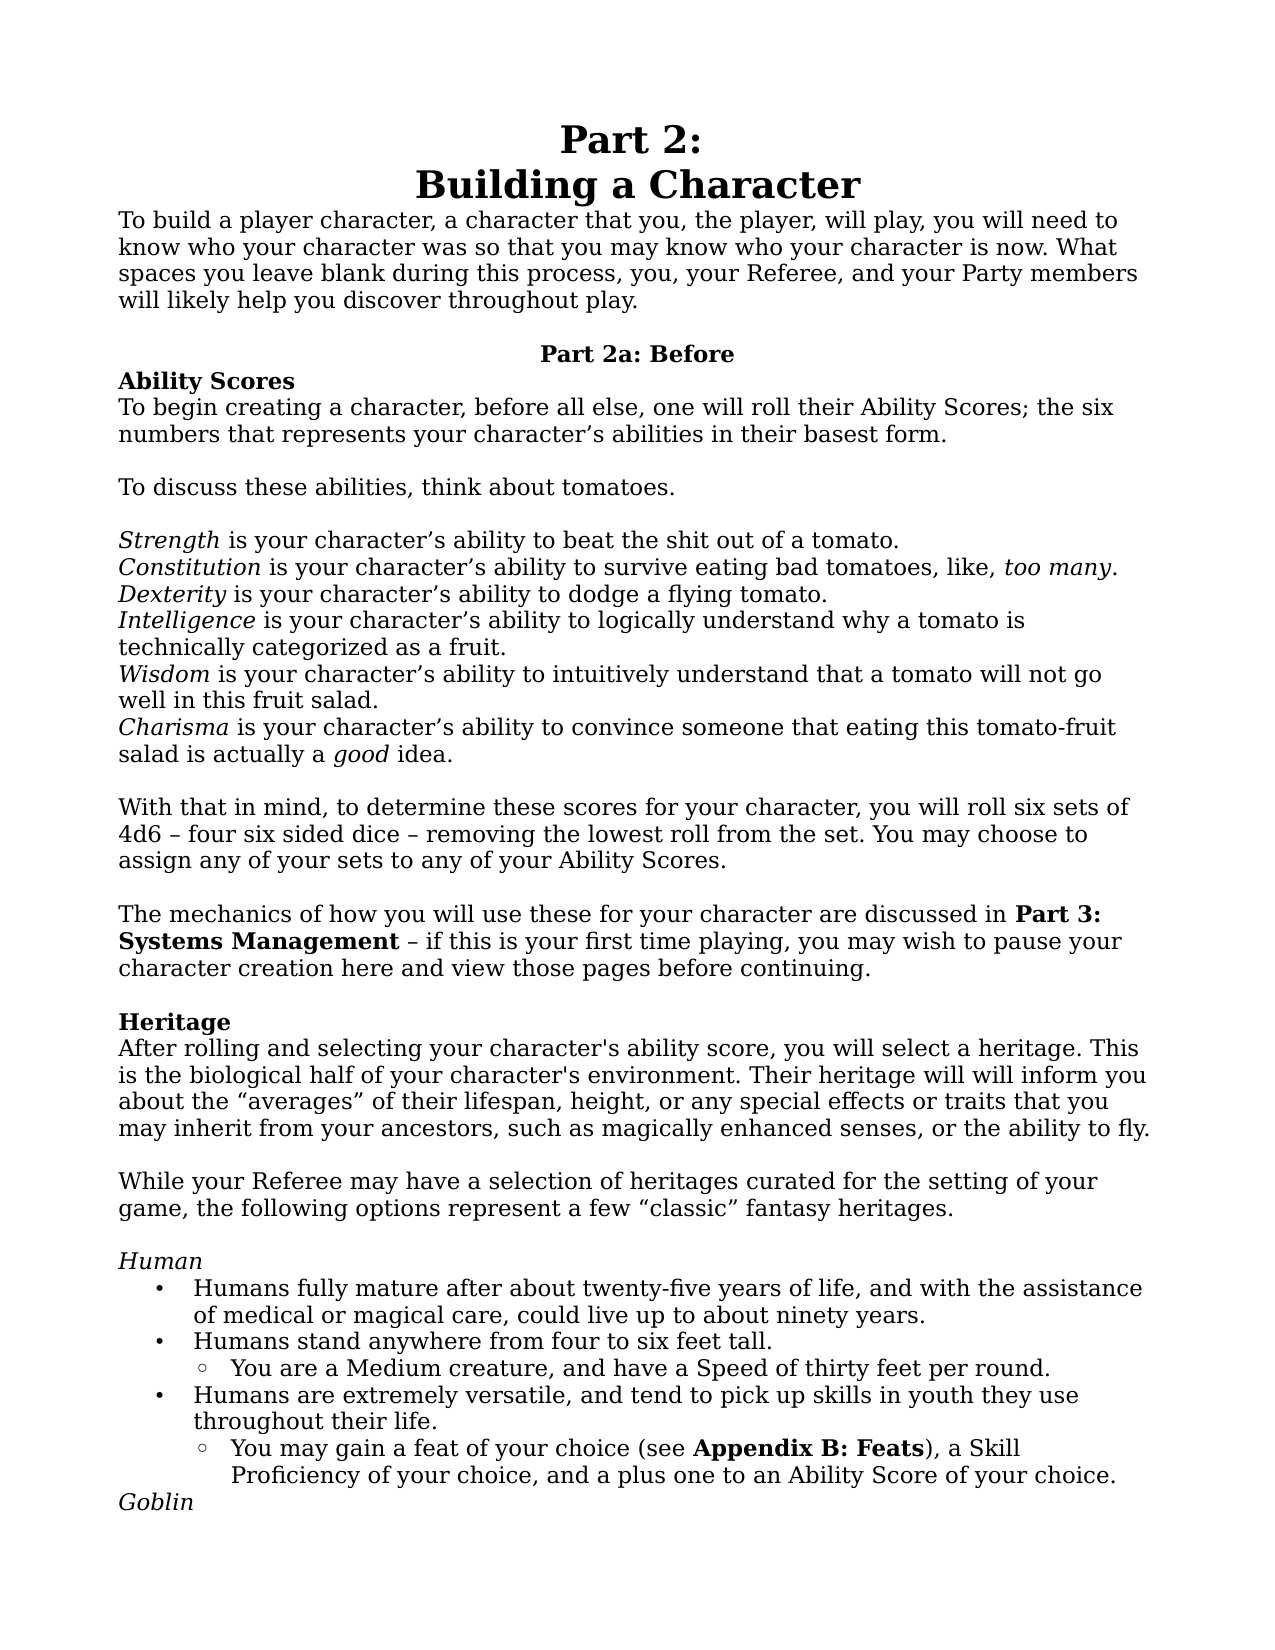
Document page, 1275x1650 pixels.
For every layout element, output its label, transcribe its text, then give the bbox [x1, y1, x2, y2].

text To build a player character, a character that you, the player, will play, you will need to know who your character was so that you may know who your character is now. What spaces you leave blank during this process, you, your Referee, and your Party members will likely help you discover throughout play. [118, 207, 1157, 314]
list Humans are extremely versatile, and tend to pick up skills in youth they use throughout their life. [156, 1382, 1157, 1435]
text Human [118, 1248, 1157, 1275]
text Ability Scores [118, 367, 1157, 394]
text Charisma is your character’s ability to convince someone that eating this tomato-fruit salad is actually a good idea. [118, 714, 1157, 768]
subtitle Building a Character [118, 163, 1157, 207]
list Humans stand anywhere from four to six feet tall. [156, 1328, 1157, 1355]
text Constitution is your character’s ability to survive eating bad tomatoes, like, too many. [118, 554, 1157, 581]
text With that in mind, to determine these scores for your character, you will roll six sets of 4d6 – four six sided dice – removing the lowest roll from the set. You may choose to assign any of your sets to any of your Ability Scores. [118, 794, 1157, 874]
text Heritage [118, 1008, 1157, 1035]
text Wisdom is your character’s ability to intuitively understand that a tomato will not go well in this fruit salad. [118, 661, 1157, 714]
list You may gain a feat of your choice (see Appendix B: Feats), a Skill Proficiency of your choice, and a plus one to an Ability Score of your choice. [193, 1435, 1157, 1489]
text Part 2a: Before [118, 341, 1157, 367]
list Humans fully mature after about twenty-five years of life, and with the assistance of medical or magical care, could live up to about ninety years. [156, 1275, 1157, 1328]
text Intelligence is your character’s ability to logically understand why a tomato is technically categorized as a fruit. [118, 608, 1157, 661]
text To begin creating a character, before all else, one will roll their Ability Scores; the six numbers that represents your character’s abilities in their basest form. [118, 394, 1157, 448]
text While your Referee may have a selection of heritages curated for the setting of your game, the following options represent a few “classic” fantasy heritages. [118, 1168, 1157, 1222]
list You are a Medium creature, and have a Speed of thirty feet per round. [193, 1355, 1157, 1382]
text Goblin [118, 1489, 1157, 1516]
subtitle Part 2: [118, 118, 1157, 163]
text Strength is your character’s ability to beat the shit out of a tomato. [118, 528, 1157, 554]
text To discuss these abilities, think about tomatoes. [118, 474, 1157, 501]
text After rolling and selecting your character's ability score, you will select a heritage. This is the biological half of your character's environment. Their heritage will will inform you about the “averages” of their lifespan, height, or any special effects or traits that you may inherit from your ancestors, such as magically enhanced senses, or the ability to fly. [118, 1035, 1157, 1142]
text Dexterity is your character’s ability to dodge a flying tomato. [118, 581, 1157, 608]
text The mechanics of how you will use these for your character are discussed in Part 3: Systems Management – if this is your first time playing, you may wish to pause your character creation here and view those pages before continuing. [118, 901, 1157, 982]
